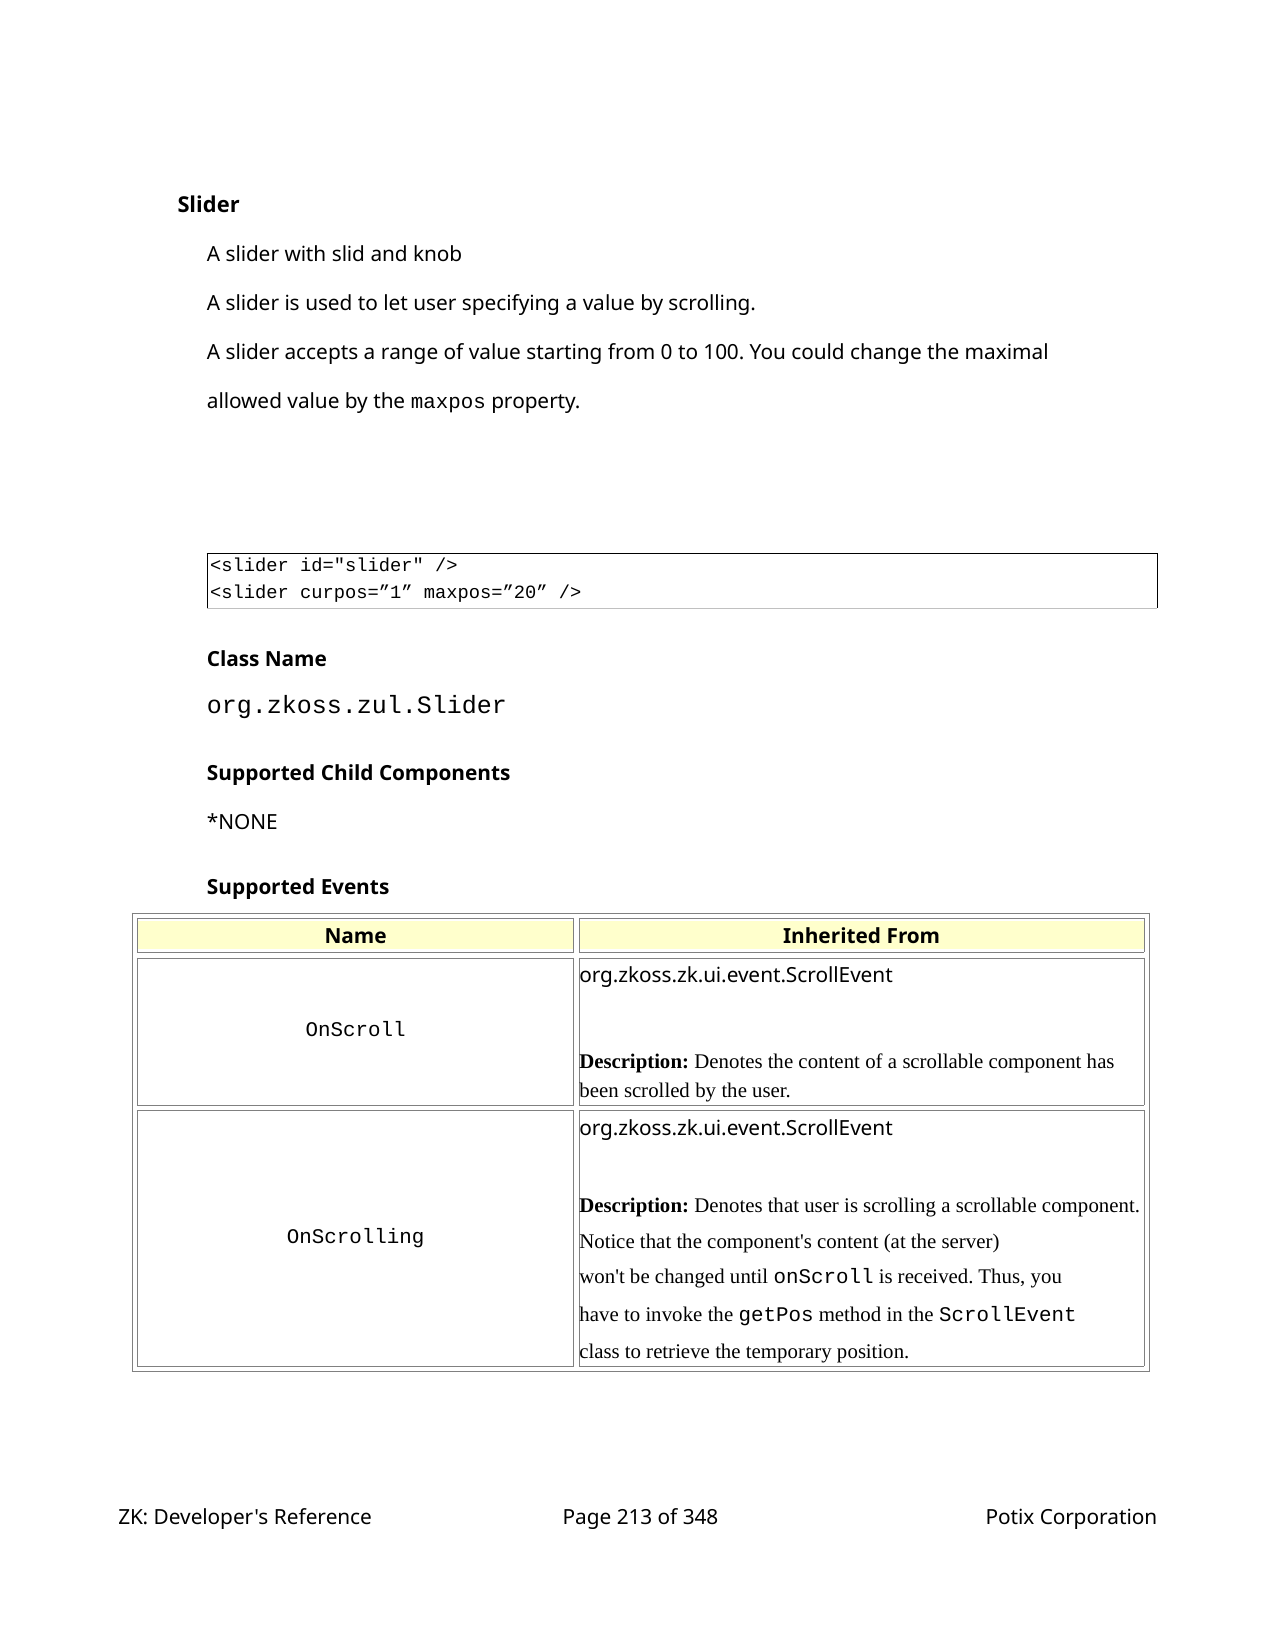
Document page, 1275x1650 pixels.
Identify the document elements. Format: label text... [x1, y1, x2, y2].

text *NONE [207, 807, 1157, 835]
text <slider id="slider" /> [208, 554, 1157, 577]
table_header Name [134, 914, 576, 952]
text <slider curpos=”1” maxpos=”20” /> [208, 580, 1157, 608]
text A slider is used to let user specifying a value by scrolling. [207, 288, 1157, 317]
table_cell OnScrolling [134, 1105, 576, 1366]
table_cell org.zkoss.zk.ui.event.ScrollEvent Description: Denotes that user is scrolling a scrollable component. Notice that the component's content (at the server) won't be changed until onScroll is received. Thus, you have to invoke the getPos method in the ScrollEvent class to retrieve the temporary position. [576, 1105, 1147, 1366]
subtitle Supported Child Components [207, 758, 1157, 786]
table_cell OnScroll [134, 952, 576, 1104]
subtitle Supported Events [207, 872, 1157, 900]
text allowed value by the maxpos property. [207, 386, 1157, 414]
subtitle Class Name [207, 644, 1157, 673]
table_cell org.zkoss.zk.ui.event.ScrollEvent Description: Denotes the content of a scrollable component has been scrolled by the user. [576, 952, 1147, 1104]
subtitle Slider [177, 189, 1157, 219]
text org.zkoss.zul.Slider [207, 693, 1157, 721]
text A slider accepts a range of value starting from 0 to 100. You could change the maximal [207, 337, 1157, 365]
table_header Inherited From [576, 914, 1147, 952]
text A slider with slid and knob [207, 239, 1157, 268]
